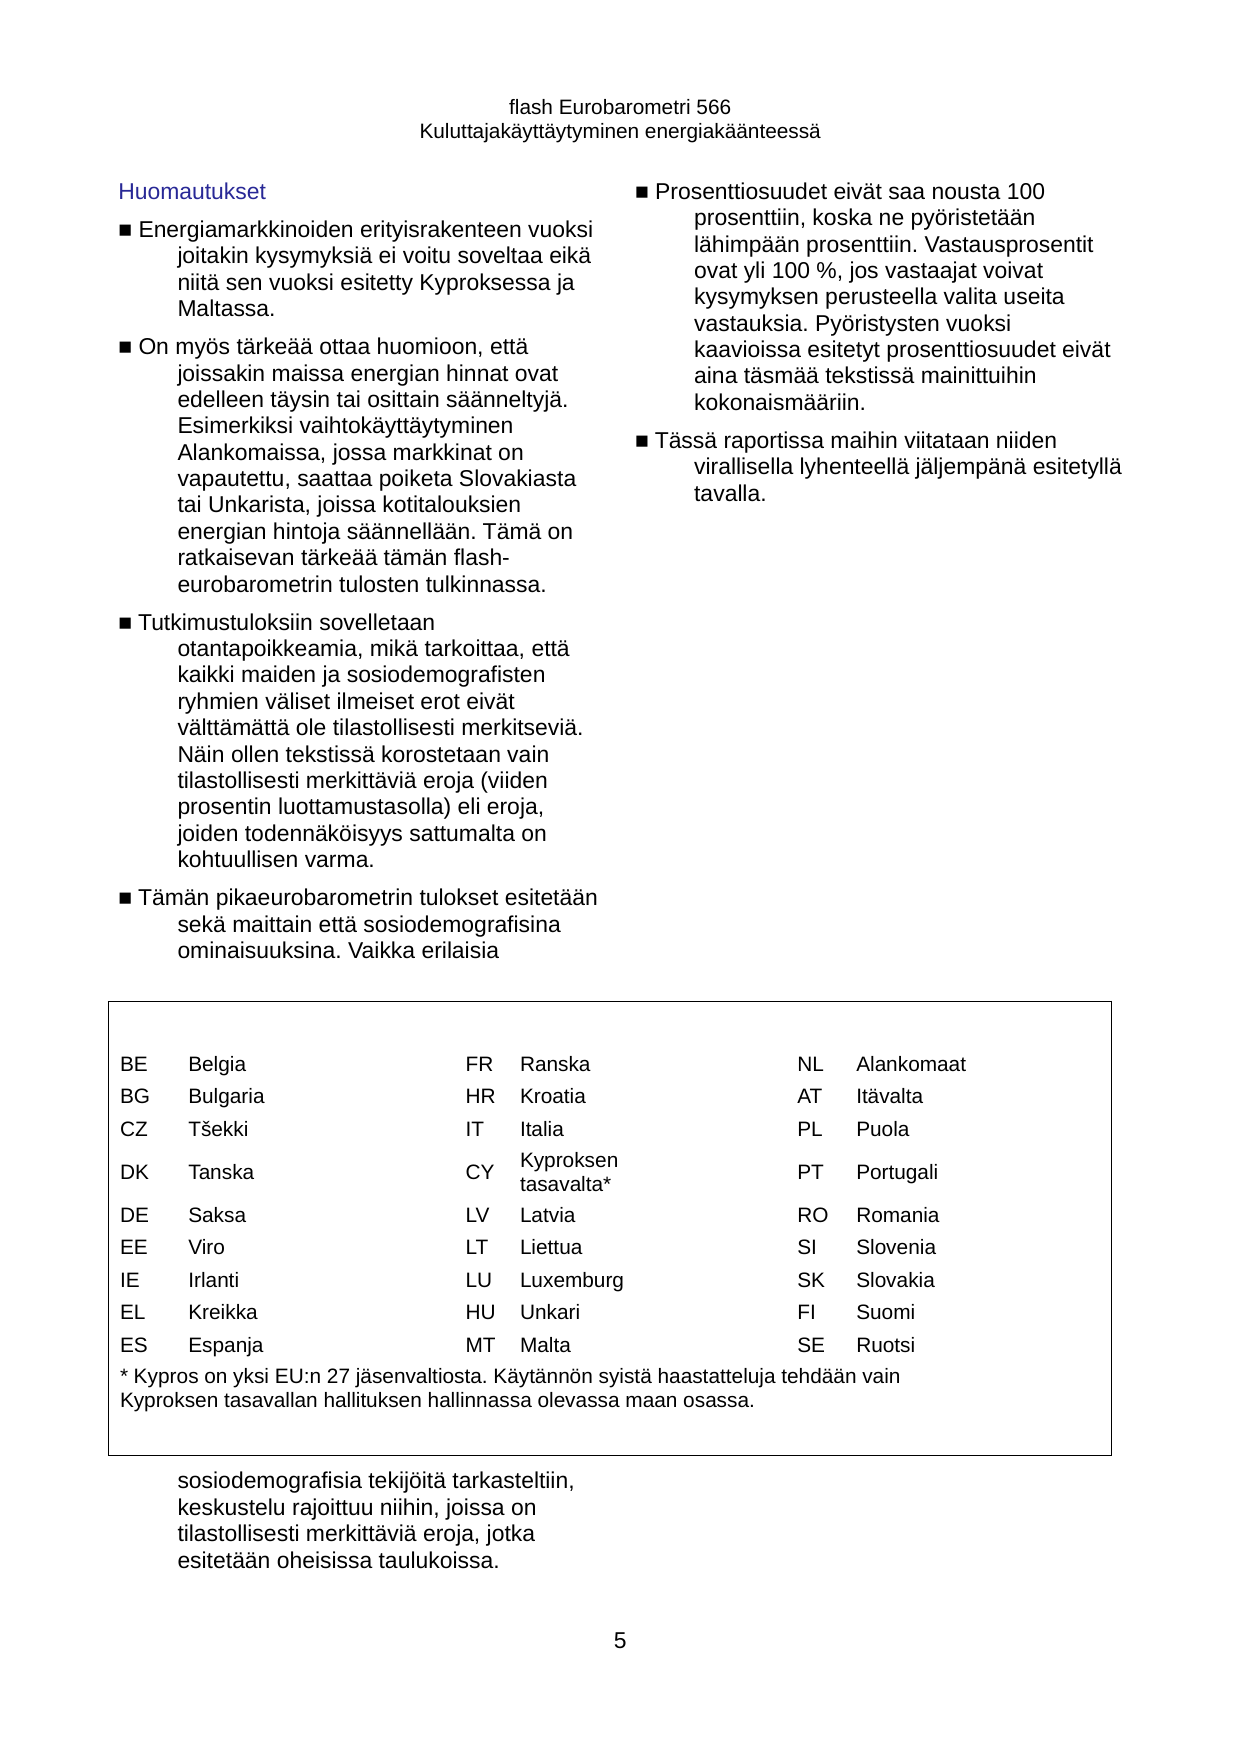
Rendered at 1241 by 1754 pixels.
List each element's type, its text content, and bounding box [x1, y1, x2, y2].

table_header Alankomaat [853, 1048, 992, 1080]
table_cell Tšekki [185, 1113, 324, 1145]
table_cell Tanska [185, 1145, 324, 1199]
table_cell CY [463, 1145, 517, 1199]
table_cell BG [117, 1080, 185, 1112]
table_cell AT [794, 1080, 853, 1112]
table_cell HU [463, 1296, 517, 1328]
table_cell IE [117, 1264, 185, 1296]
table_cell Kyproksen tasavalta* [517, 1145, 655, 1199]
table_cell Italia [517, 1113, 655, 1145]
table_cell DE [117, 1199, 185, 1231]
table_cell [324, 1080, 462, 1112]
table_cell [324, 1199, 462, 1231]
table_cell IT [463, 1113, 517, 1145]
table_cell SE [794, 1328, 853, 1361]
table_cell [324, 1328, 462, 1361]
table_cell Slovenia [853, 1231, 992, 1263]
table_cell EE [117, 1231, 185, 1263]
table_cell [655, 1264, 794, 1296]
text ■ Tämän pikaeurobarometrin tulokset esitetään sekä maittain että sosiodemografisina ominaisuuksina. Vaikka erilaisia [118, 884, 605, 1001]
table_cell Kroatia [517, 1080, 655, 1112]
table_cell Unkari [517, 1296, 655, 1328]
table_cell LT [463, 1231, 517, 1263]
table_cell Malta [517, 1328, 655, 1361]
table_cell * Kypros on yksi EU:n 27 jäsenvaltiosta. Käytännön syistä haastatteluja tehdään vain Kyproksen tasavallan hallituksen hallinnassa olevassa maan osassa. [117, 1361, 992, 1414]
table_cell RO [794, 1199, 853, 1231]
table_cell LU [463, 1264, 517, 1296]
table_header NL [794, 1048, 853, 1080]
table_cell [324, 1145, 462, 1199]
table_cell EL [117, 1296, 185, 1328]
table_cell [655, 1113, 794, 1145]
text ■ Tässä raportissa maihin viitataan niiden virallisella lyhenteellä jäljempänä esitetyllä tavalla. [635, 427, 1122, 506]
table_cell Luxemburg [517, 1264, 655, 1296]
table_cell ES [117, 1328, 185, 1361]
text [109, 1002, 1111, 1455]
table_header Ranska [517, 1048, 655, 1080]
text ■ Energiamarkkinoiden erityisrakenteen vuoksi joitakin kysymyksiä ei voitu soveltaa eikä niitä sen vuoksi esitetty Kyproksessa ja Maltassa. [118, 216, 605, 321]
table_cell Puola [853, 1113, 992, 1145]
table_cell Romania [853, 1199, 992, 1231]
table_cell Portugali [853, 1145, 992, 1199]
table_cell [655, 1199, 794, 1231]
table_cell DK [117, 1145, 185, 1199]
table_header FR [463, 1048, 517, 1080]
table_cell PT [794, 1145, 853, 1199]
table_header [655, 1048, 794, 1080]
table_header Belgia [185, 1048, 324, 1080]
table_cell [324, 1231, 462, 1263]
table_cell [655, 1328, 794, 1361]
text ■ Tutkimustuloksiin sovelletaan otantapoikkeamia, mikä tarkoittaa, että kaikki maiden ja sosiodemografisten ryhmien väliset ilmeiset erot eivät välttämättä ole tilastollisesti merkitseviä. Näin ollen tekstissä korostetaan vain tilastollisesti merkittäviä eroja (viiden prosentin luottamustasolla) eli eroja, joiden todennäköisyys sattumalta on kohtuullisen varma. [118, 609, 605, 872]
table_cell Slovakia [853, 1264, 992, 1296]
table_cell Ruotsi [853, 1328, 992, 1361]
table_cell [655, 1231, 794, 1263]
table_header [324, 1048, 462, 1080]
table_header BE [117, 1048, 185, 1080]
table_cell Liettua [517, 1231, 655, 1263]
table_cell [324, 1113, 462, 1145]
text ■ Prosenttiosuudet eivät saa nousta 100 prosenttiin, koska ne pyöristetään lähimpään prosenttiin. Vastausprosentit ovat yli 100 %, jos vastaajat voivat kysymyksen perusteella valita useita vastauksia. Pyöristysten vuoksi kaavioissa esitetyt prosenttiosuudet eivät aina täsmää tekstissä mainittuihin kokonaismääriin. [635, 178, 1122, 415]
table_cell Latvia [517, 1199, 655, 1231]
table_cell HR [463, 1080, 517, 1112]
table_cell Itävalta [853, 1080, 992, 1112]
table_cell [324, 1296, 462, 1328]
table_cell Irlanti [185, 1264, 324, 1296]
table_cell Viro [185, 1231, 324, 1263]
table_cell Kreikka [185, 1296, 324, 1328]
table_cell SI [794, 1231, 853, 1263]
table_cell LV [463, 1199, 517, 1231]
table_cell MT [463, 1328, 517, 1361]
table_cell CZ [117, 1113, 185, 1145]
text ■ On myös tärkeää ottaa huomioon, että joissakin maissa energian hinnat ovat edelleen täysin tai osittain säänneltyjä. Esimerkiksi vaihtokäyttäytyminen Alankomaissa, jossa markkinat on vapautettu, saattaa poiketa Slovakiasta tai Unkarista, joissa kotitalouksien energian hintoja säännellään. Tämä on ratkaisevan tärkeää tämän flash-eurobarometrin tulosten tulkinnassa. [118, 333, 605, 597]
table_cell [655, 1080, 794, 1112]
table_cell Saksa [185, 1199, 324, 1231]
table_cell Bulgaria [185, 1080, 324, 1112]
table_cell [655, 1296, 794, 1328]
table_cell Espanja [185, 1328, 324, 1361]
table_cell SK [794, 1264, 853, 1296]
text Huomautukset [118, 178, 605, 204]
table_cell Suomi [853, 1296, 992, 1328]
table_cell FI [794, 1296, 853, 1328]
table_cell PL [794, 1113, 853, 1145]
table_cell [324, 1264, 462, 1296]
text sosiodemografisia tekijöitä tarkasteltiin, keskustelu rajoittuu niihin, joissa on tilastollisesti merkittäviä eroja, jotka esitetään oheisissa taulukoissa. [118, 1456, 605, 1573]
table_cell [655, 1145, 794, 1199]
